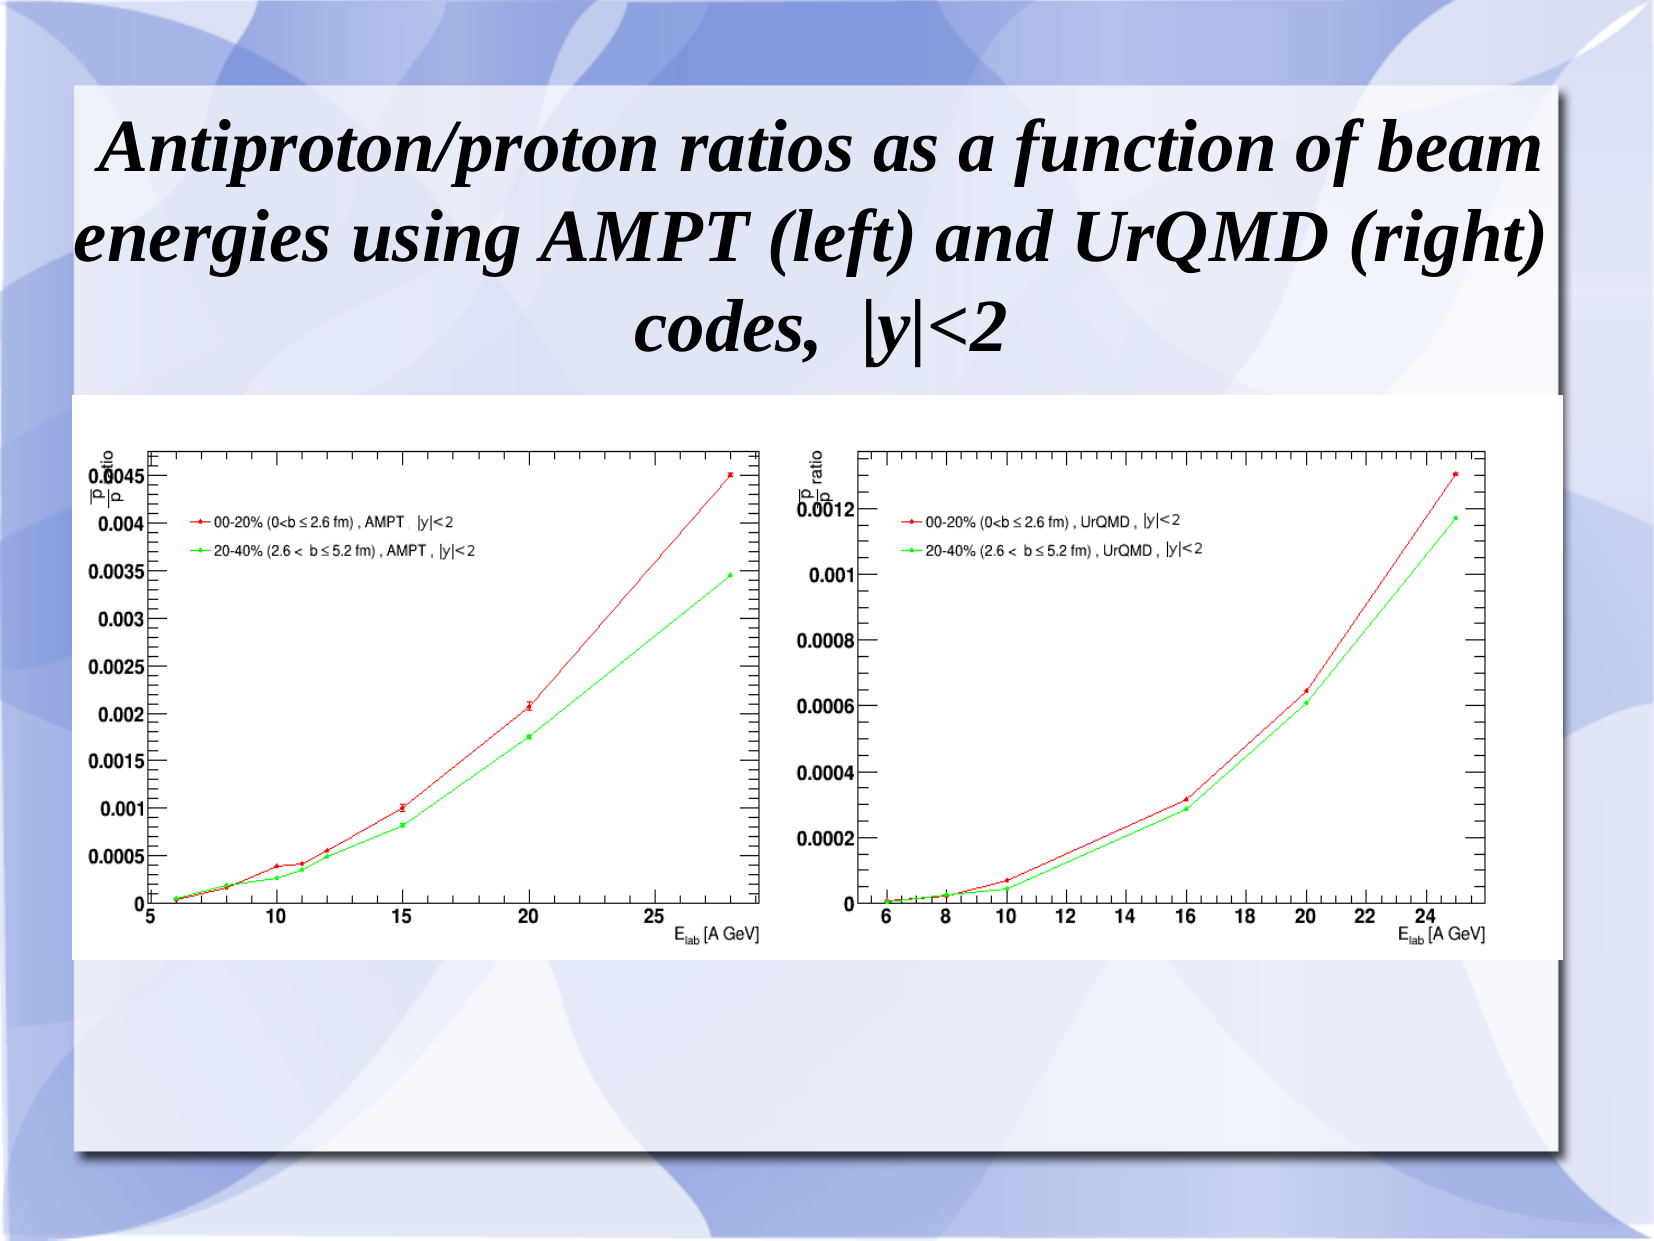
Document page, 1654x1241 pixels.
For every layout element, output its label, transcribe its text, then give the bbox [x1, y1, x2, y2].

title Antiproton/proton ratios as a function of beam energies using AMPT (left) and UrQMD (right) codes, |y|<2 [72, 96, 1570, 353]
picture [72, 395, 1563, 960]
